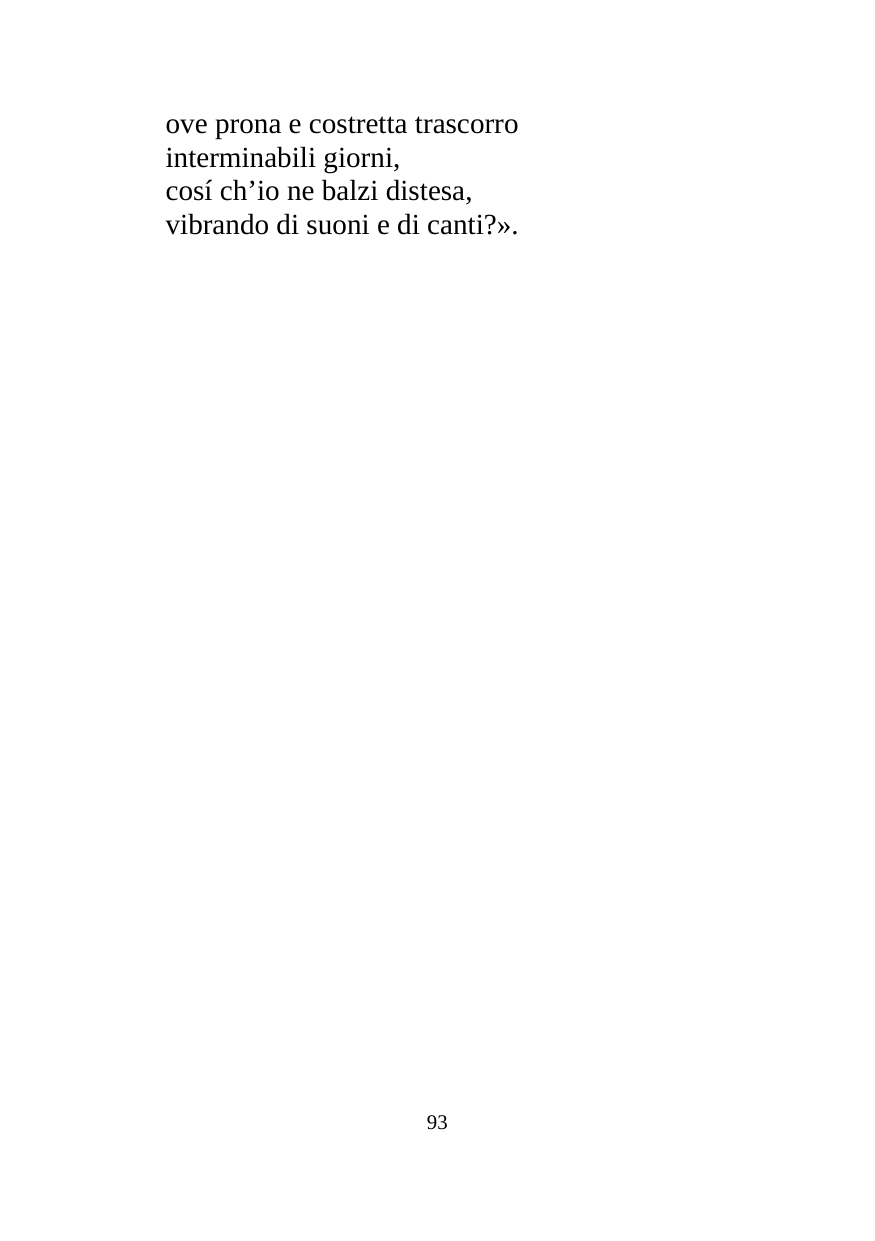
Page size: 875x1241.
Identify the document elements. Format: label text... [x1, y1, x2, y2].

text ove prona e costretta trascorro interminabili giorni, cosí ch’io ne balzi distesa, vibrando di suoni e di canti?». [165, 106, 768, 240]
